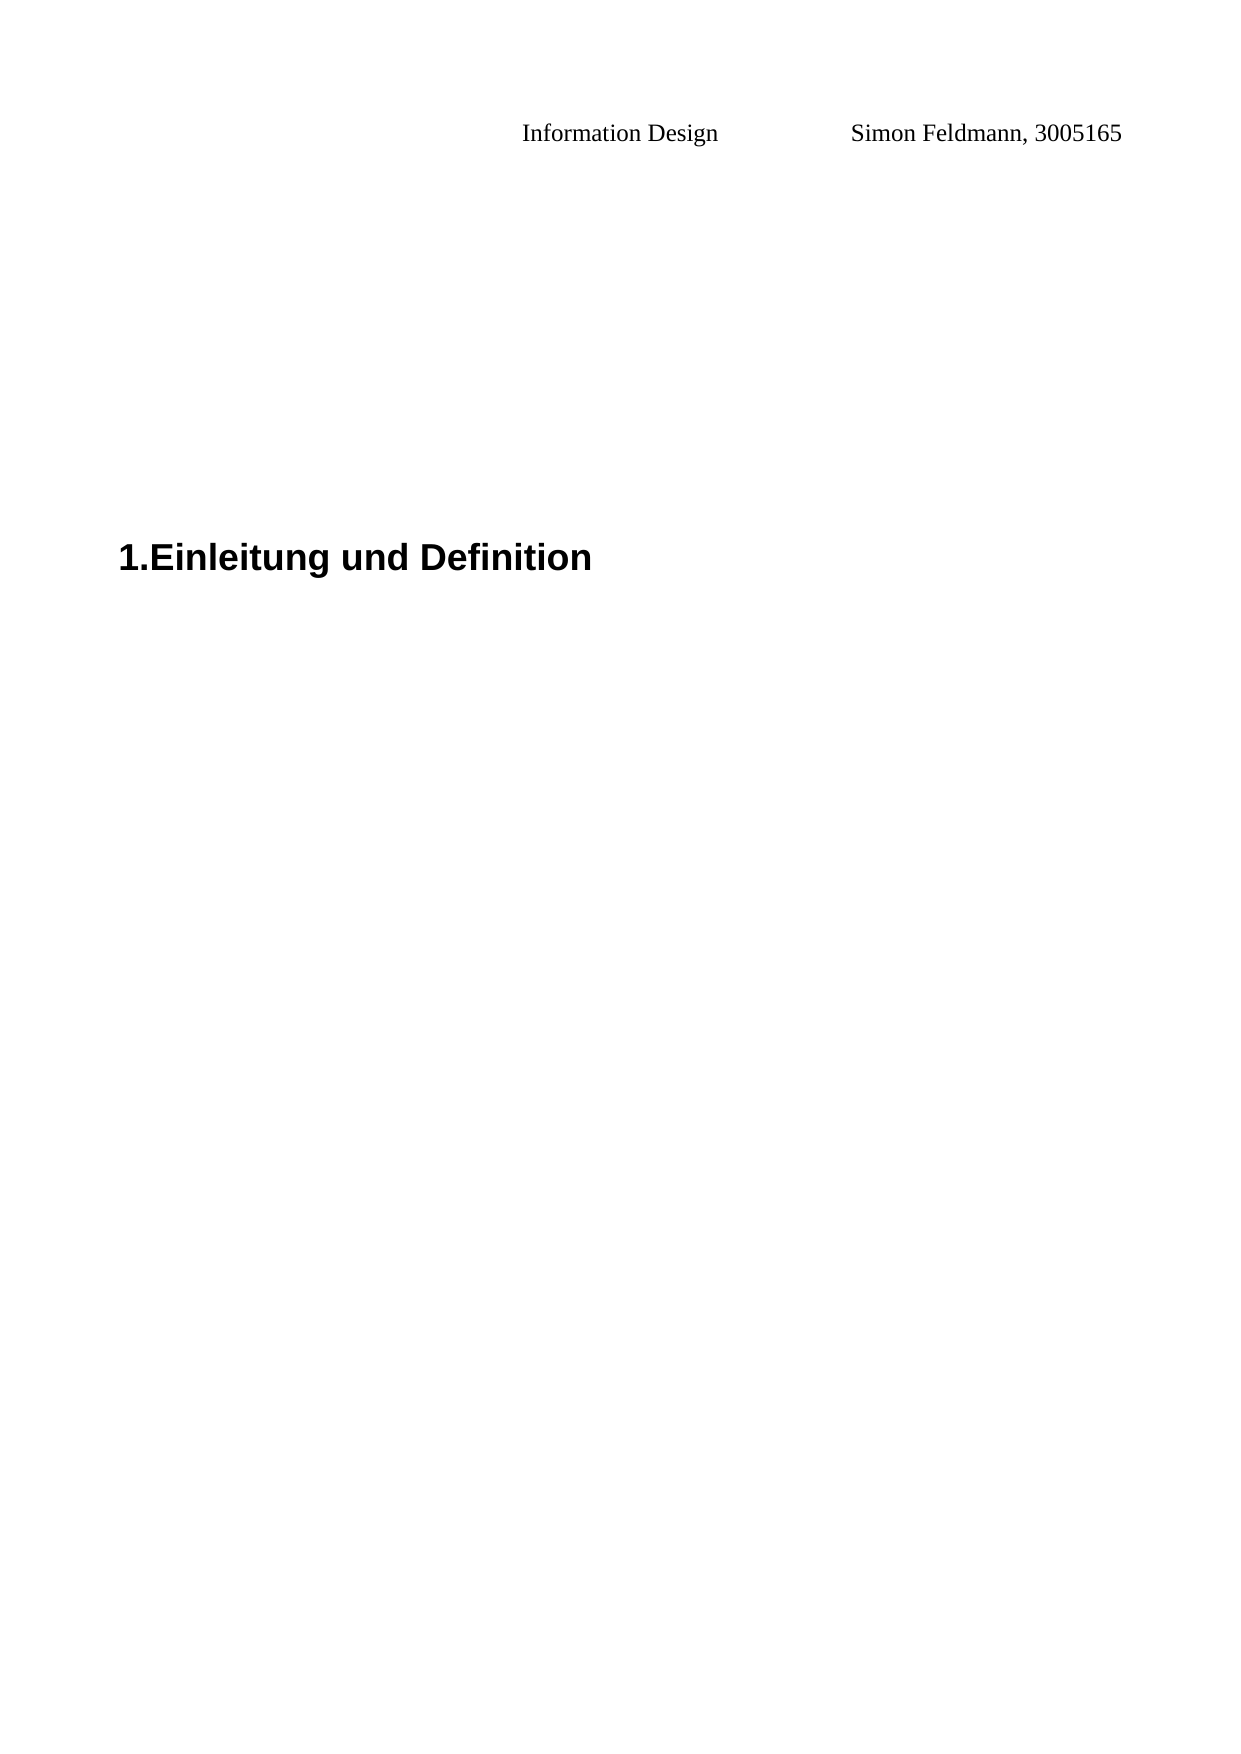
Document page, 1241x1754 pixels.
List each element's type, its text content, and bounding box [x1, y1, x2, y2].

subtitle 1.Einleitung und Definition [118, 535, 1122, 578]
